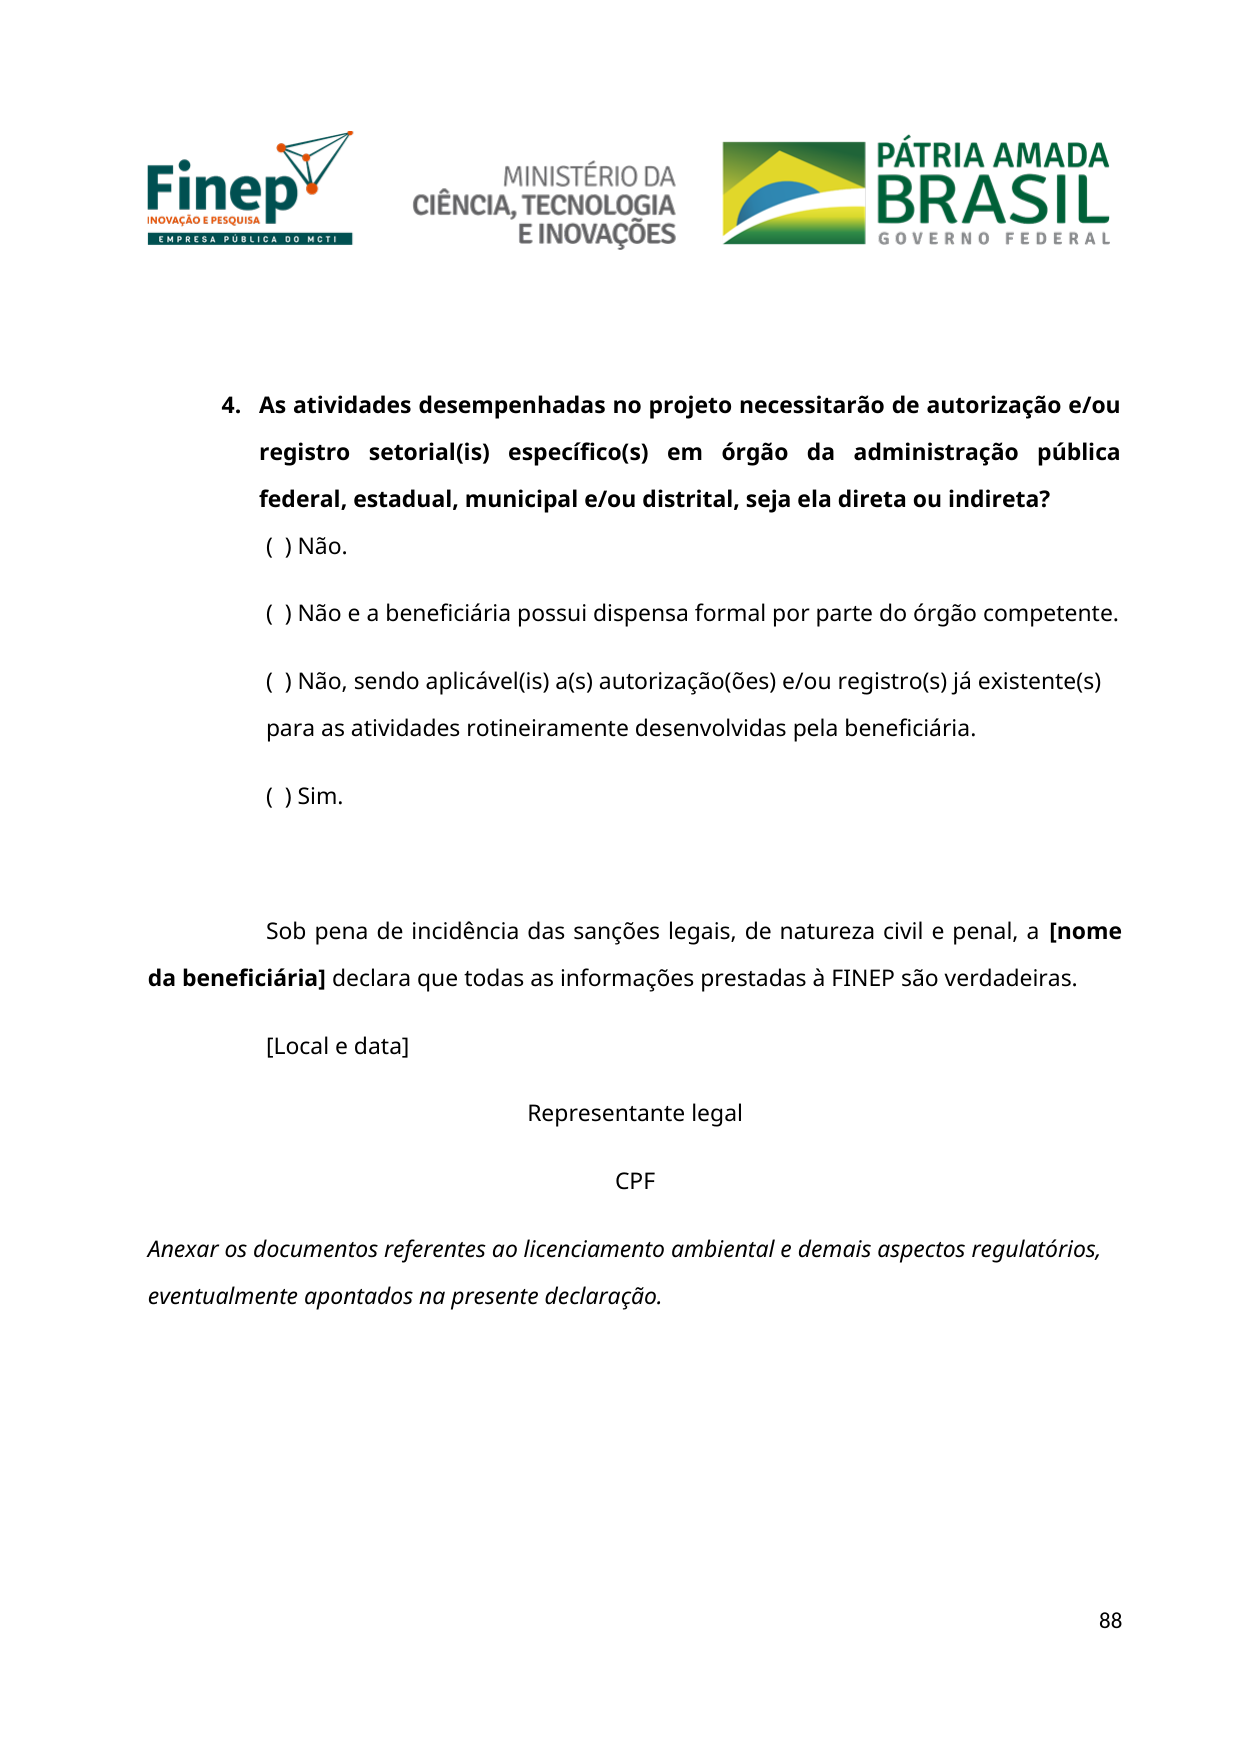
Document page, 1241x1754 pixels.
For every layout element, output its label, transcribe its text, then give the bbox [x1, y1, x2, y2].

list As atividades desempenhadas no projeto necessitarão de autorização e/ou registro setorial(is) específico(s) em órgão da administração pública federal, estadual, municipal e/ou distrital, seja ela direta ou indireta? [221, 389, 1122, 514]
text ( ) Não e a beneficiária possui dispensa formal por parte do órgão competente. [266, 597, 1122, 629]
text Representante legal [148, 1097, 1122, 1129]
text ( ) Sim. [266, 780, 1122, 811]
text [Local e data] [148, 1030, 1122, 1061]
text CPF [148, 1165, 1122, 1196]
text ( ) Não. [266, 530, 1122, 561]
text Anexar os documentos referentes ao licenciamento ambiental e demais aspectos regulatórios, eventualmente apontados na presente declaração. [148, 1233, 1122, 1311]
text Sob pena de incidência das sanções legais, de natureza civil e penal, a [nome da beneficiária] declara que todas as informações prestadas à FINEP são verdadeiras. [148, 915, 1122, 993]
text ( ) Não, sendo aplicável(is) a(s) autorização(ões) e/ou registro(s) já existente(s) para as atividades rotineiramente desenvolvidas pela beneficiária. [266, 665, 1122, 743]
